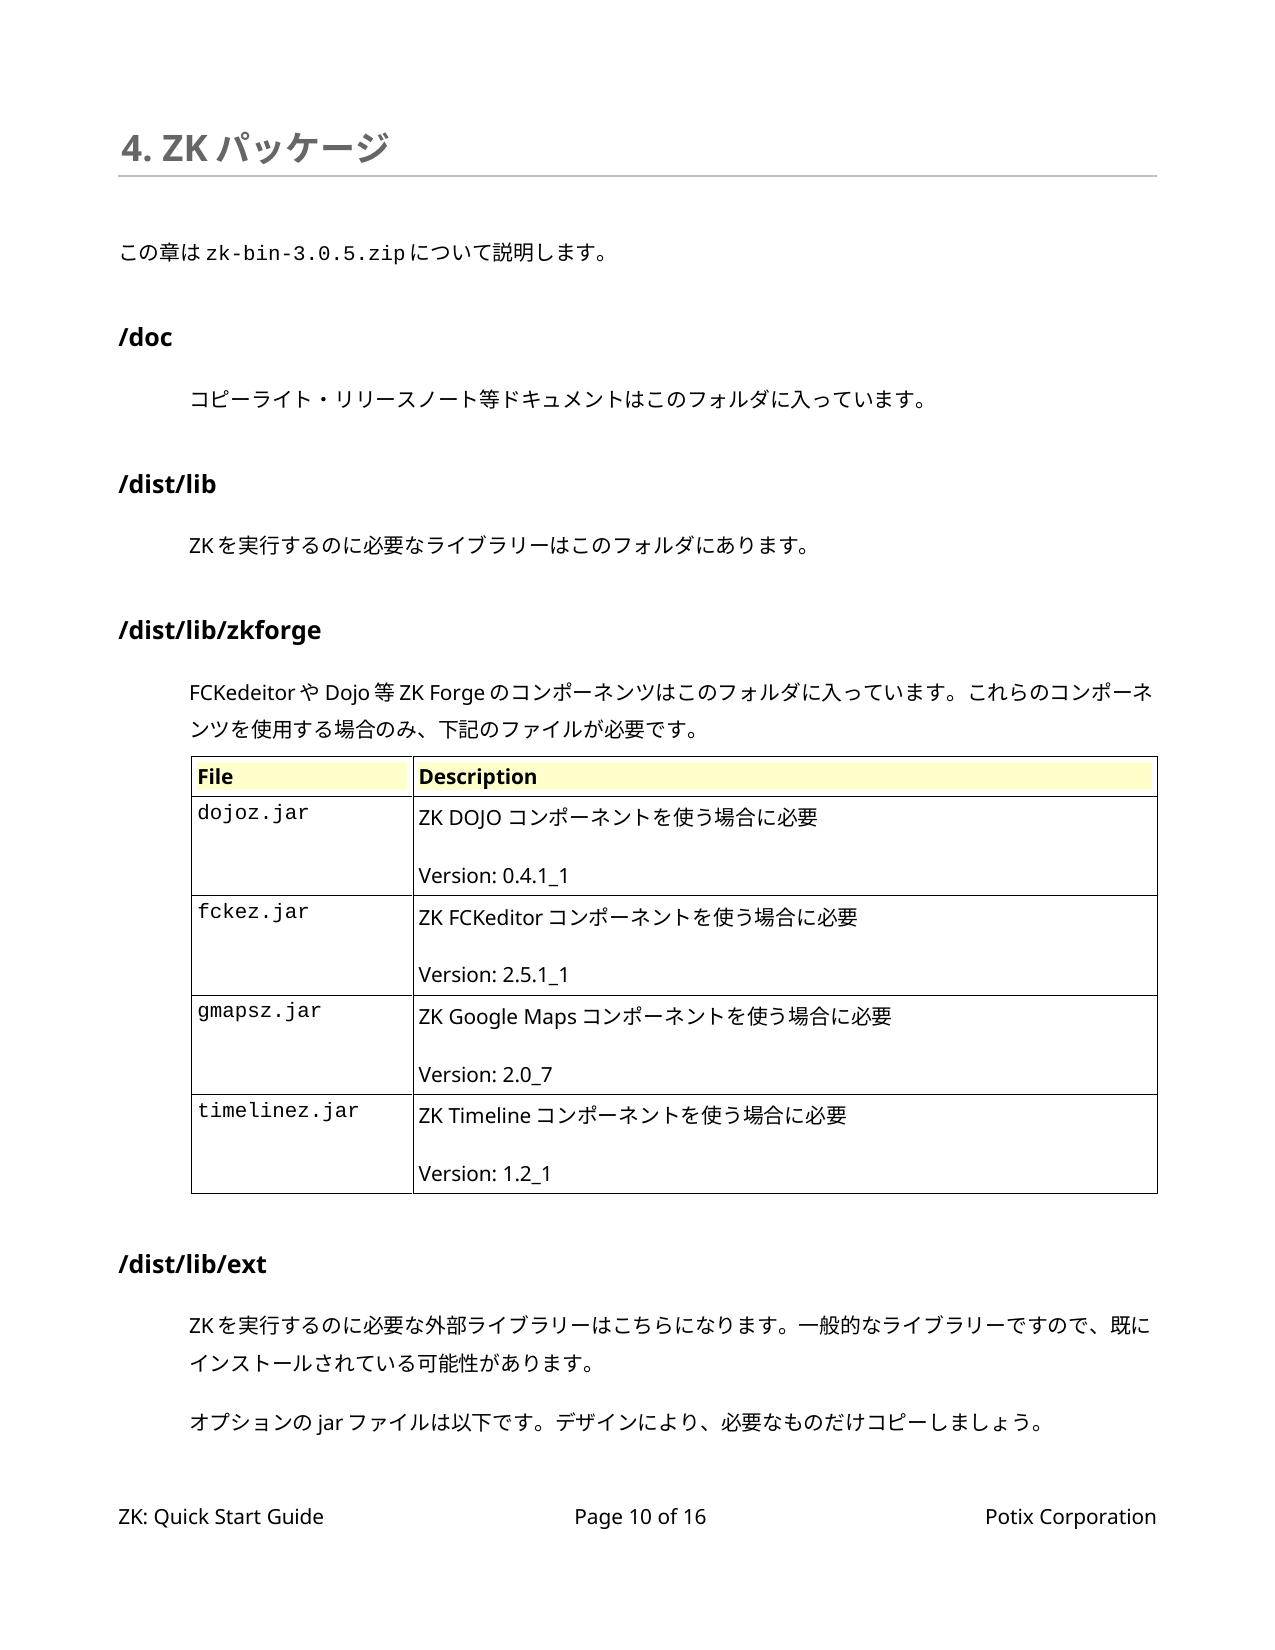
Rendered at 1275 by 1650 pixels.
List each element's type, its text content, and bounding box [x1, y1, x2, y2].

text ZKを実行するのに必要なライブラリーはこのフォルダにあります。 [189, 530, 1157, 560]
table_header Description [414, 757, 1157, 796]
subtitle /doc [118, 320, 1157, 354]
table_header File [192, 757, 412, 796]
text この章はzk-bin-3.0.5.zipについて説明します。 [118, 236, 1157, 267]
subtitle /dist/lib [118, 466, 1157, 500]
subtitle /dist/lib/ext [118, 1246, 1157, 1280]
table_cell ZK DOJO コンポーネントを使う場合に必要 Version: 0.4.1_1 [414, 797, 1157, 895]
table_cell gmapsz.jar [192, 996, 412, 1094]
text ZKを実行するのに必要な外部ライブラリーはこちらになります。一般的なライブラリーですので、既にインストールされている可能性があります。 [189, 1310, 1157, 1377]
table_cell fckez.jar [192, 896, 412, 995]
table_cell ZK Google Mapsコンポーネントを使う場合に必要 Version: 2.0_7 [414, 996, 1157, 1094]
table_cell timelinez.jar [192, 1095, 412, 1193]
subtitle 4. ZKパッケージ [118, 118, 1157, 175]
table_cell dojoz.jar [192, 797, 412, 895]
text オプションのjarファイルは以下です。デザインにより、必要なものだけコピーしましょう。 [189, 1407, 1157, 1437]
text FCKedeitorやDojo等ZK Forgeのコンポーネンツはこのフォルダに入っています。これらのコンポーネンツを使用する場合のみ、下記のファイルが必要です。 [189, 676, 1157, 744]
table_cell ZK Timelineコンポーネントを使う場合に必要 Version: 1.2_1 [414, 1095, 1157, 1193]
table_cell ZK FCKeditorコンポーネントを使う場合に必要 Version: 2.5.1_1 [414, 896, 1157, 995]
subtitle /dist/lib/zkforge [118, 613, 1157, 647]
text コピーライト・リリースノート等ドキュメントはこのフォルダに入っています。 [189, 383, 1157, 413]
